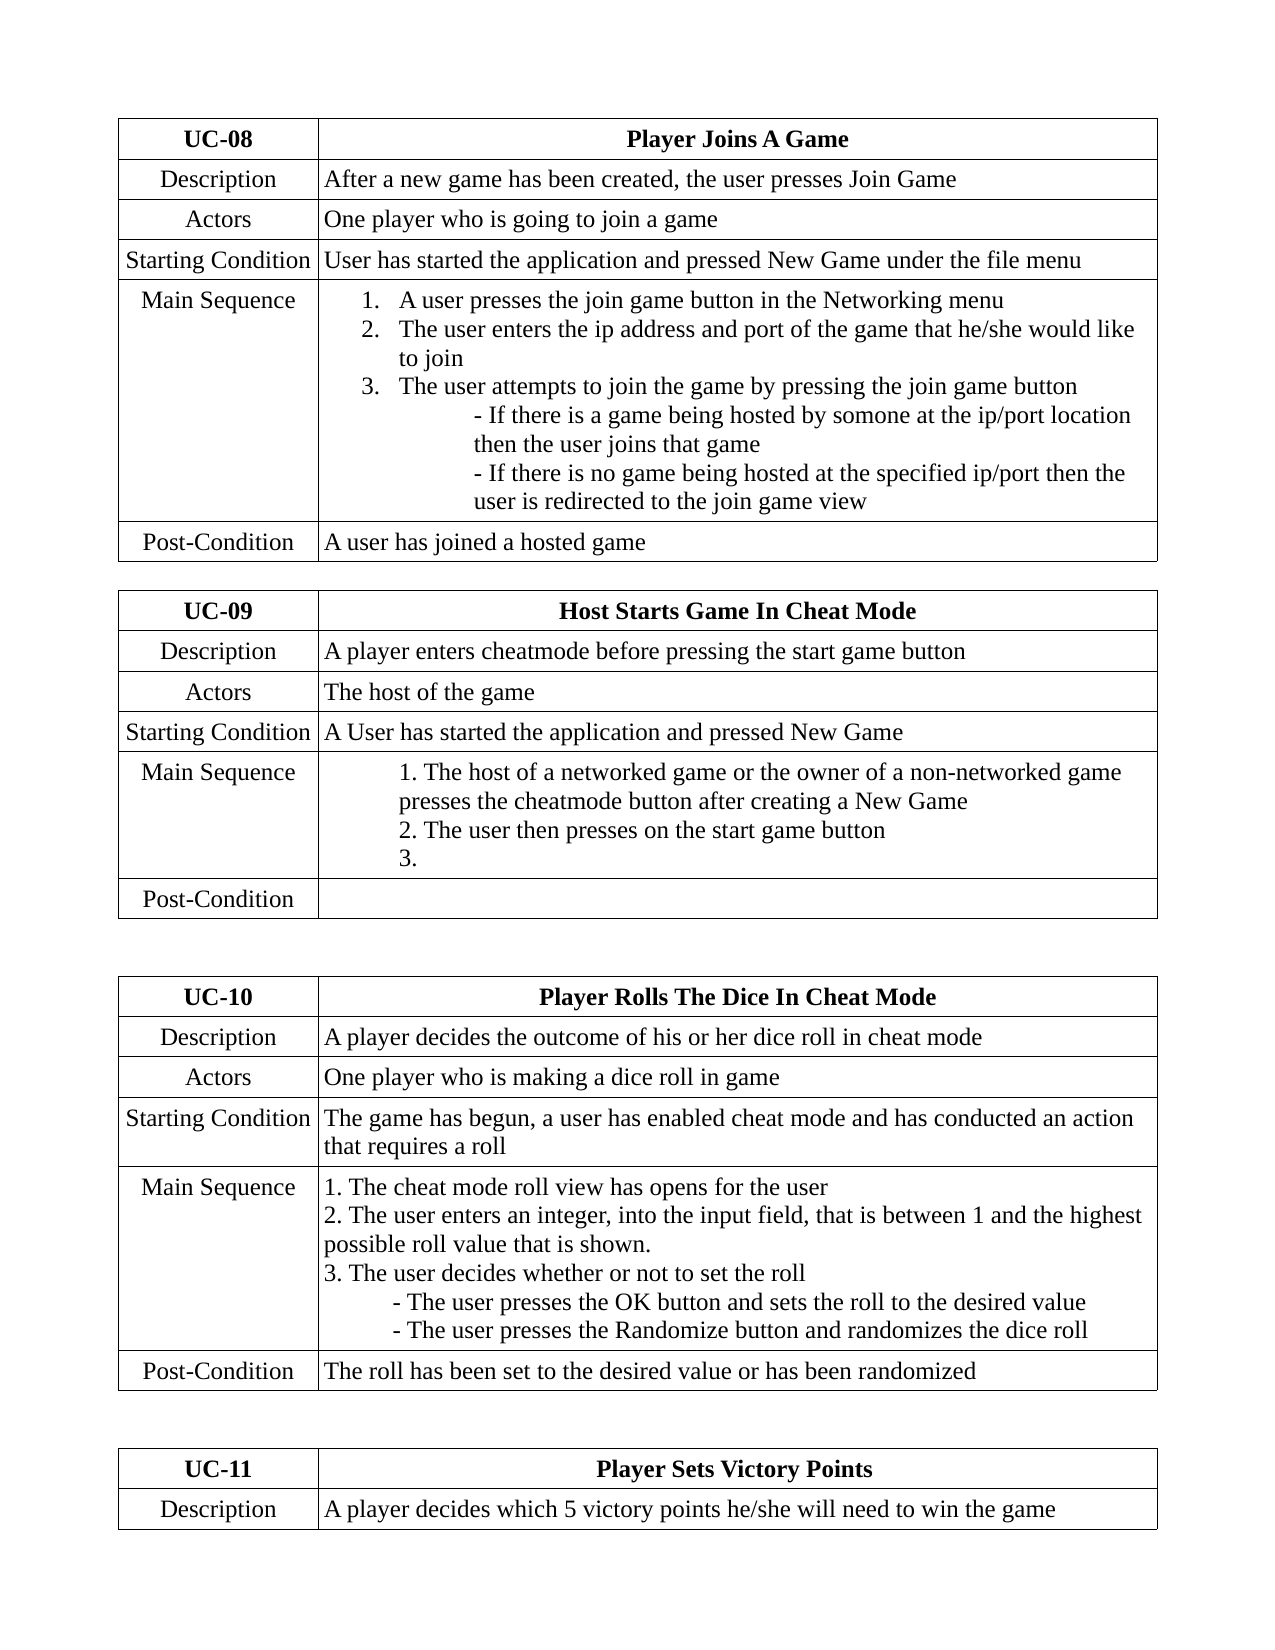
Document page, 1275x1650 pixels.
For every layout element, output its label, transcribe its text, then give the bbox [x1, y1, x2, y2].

table_cell Starting Condition [119, 240, 318, 279]
table_cell Starting Condition [119, 712, 318, 751]
table_cell One player who is making a dice roll in game [319, 1057, 1157, 1097]
table_header UC-08 [119, 119, 318, 158]
table_cell Starting Condition [119, 1098, 318, 1166]
table_cell Main Sequence [119, 1167, 318, 1350]
table_header Player Rolls The Dice In Cheat Mode [319, 977, 1157, 1016]
table_cell Description [119, 631, 318, 671]
table_cell A player enters cheatmode before pressing the start game button [319, 631, 1157, 671]
table_header Player Sets Victory Points [319, 1449, 1157, 1488]
table_cell Description [119, 160, 318, 199]
table_cell Actors [119, 672, 318, 711]
table_cell [319, 879, 1157, 918]
table_cell After a new game has been created, the user presses Join Game [319, 160, 1157, 199]
table_header Host Starts Game In Cheat Mode [319, 591, 1157, 630]
table_cell A User has started the application and pressed New Game [319, 712, 1157, 751]
table_cell A player decides the outcome of his or her dice roll in cheat mode [319, 1017, 1157, 1056]
table_cell One player who is going to join a game [319, 200, 1157, 239]
table_cell Main Sequence [119, 280, 318, 521]
table_header UC-11 [119, 1449, 318, 1488]
table_cell The roll has been set to the desired value or has been randomized [319, 1351, 1157, 1390]
table_cell Post-Condition [119, 879, 318, 918]
table_cell Post-Condition [119, 522, 318, 561]
table_cell Post-Condition [119, 1351, 318, 1390]
table_cell Actors [119, 200, 318, 239]
table_cell 1. The host of a networked game or the owner of a non-networked game presses the cheatmode button after creating a New Game 2. The user then presses on the start game button 3. [319, 752, 1157, 878]
table_header UC-10 [119, 977, 318, 1016]
table_cell The host of the game [319, 672, 1157, 711]
table_header Player Joins A Game [319, 119, 1157, 158]
table_header UC-09 [119, 591, 318, 630]
table_cell A user presses the join game button in the Networking menu The user enters the ip address and port of the game that he/she would like to join The user attempts to join the game by pressing the join game button - If there is a game being hosted by somone at the ip/port location then the user joins that game - If there is no game being hosted at the specified ip/port then the user is redirected to the join game view [319, 280, 1157, 521]
table_cell Main Sequence [119, 752, 318, 878]
table_cell A player decides which 5 victory points he/she will need to win the game [319, 1489, 1157, 1528]
table_cell A user has joined a hosted game [319, 522, 1157, 561]
table_cell User has started the application and pressed New Game under the file menu [319, 240, 1157, 279]
table_cell Description [119, 1017, 318, 1056]
table_cell The game has begun, a user has enabled cheat mode and has conducted an action that requires a roll [319, 1098, 1157, 1166]
table_cell 1. The cheat mode roll view has opens for the user 2. The user enters an integer, into the input field, that is between 1 and the highest possible roll value that is shown. 3. The user decides whether or not to set the roll - The user presses the OK button and sets the roll to the desired value - The user presses the Randomize button and randomizes the dice roll [319, 1167, 1157, 1350]
table_cell Description [119, 1489, 318, 1528]
table_cell Actors [119, 1057, 318, 1097]
